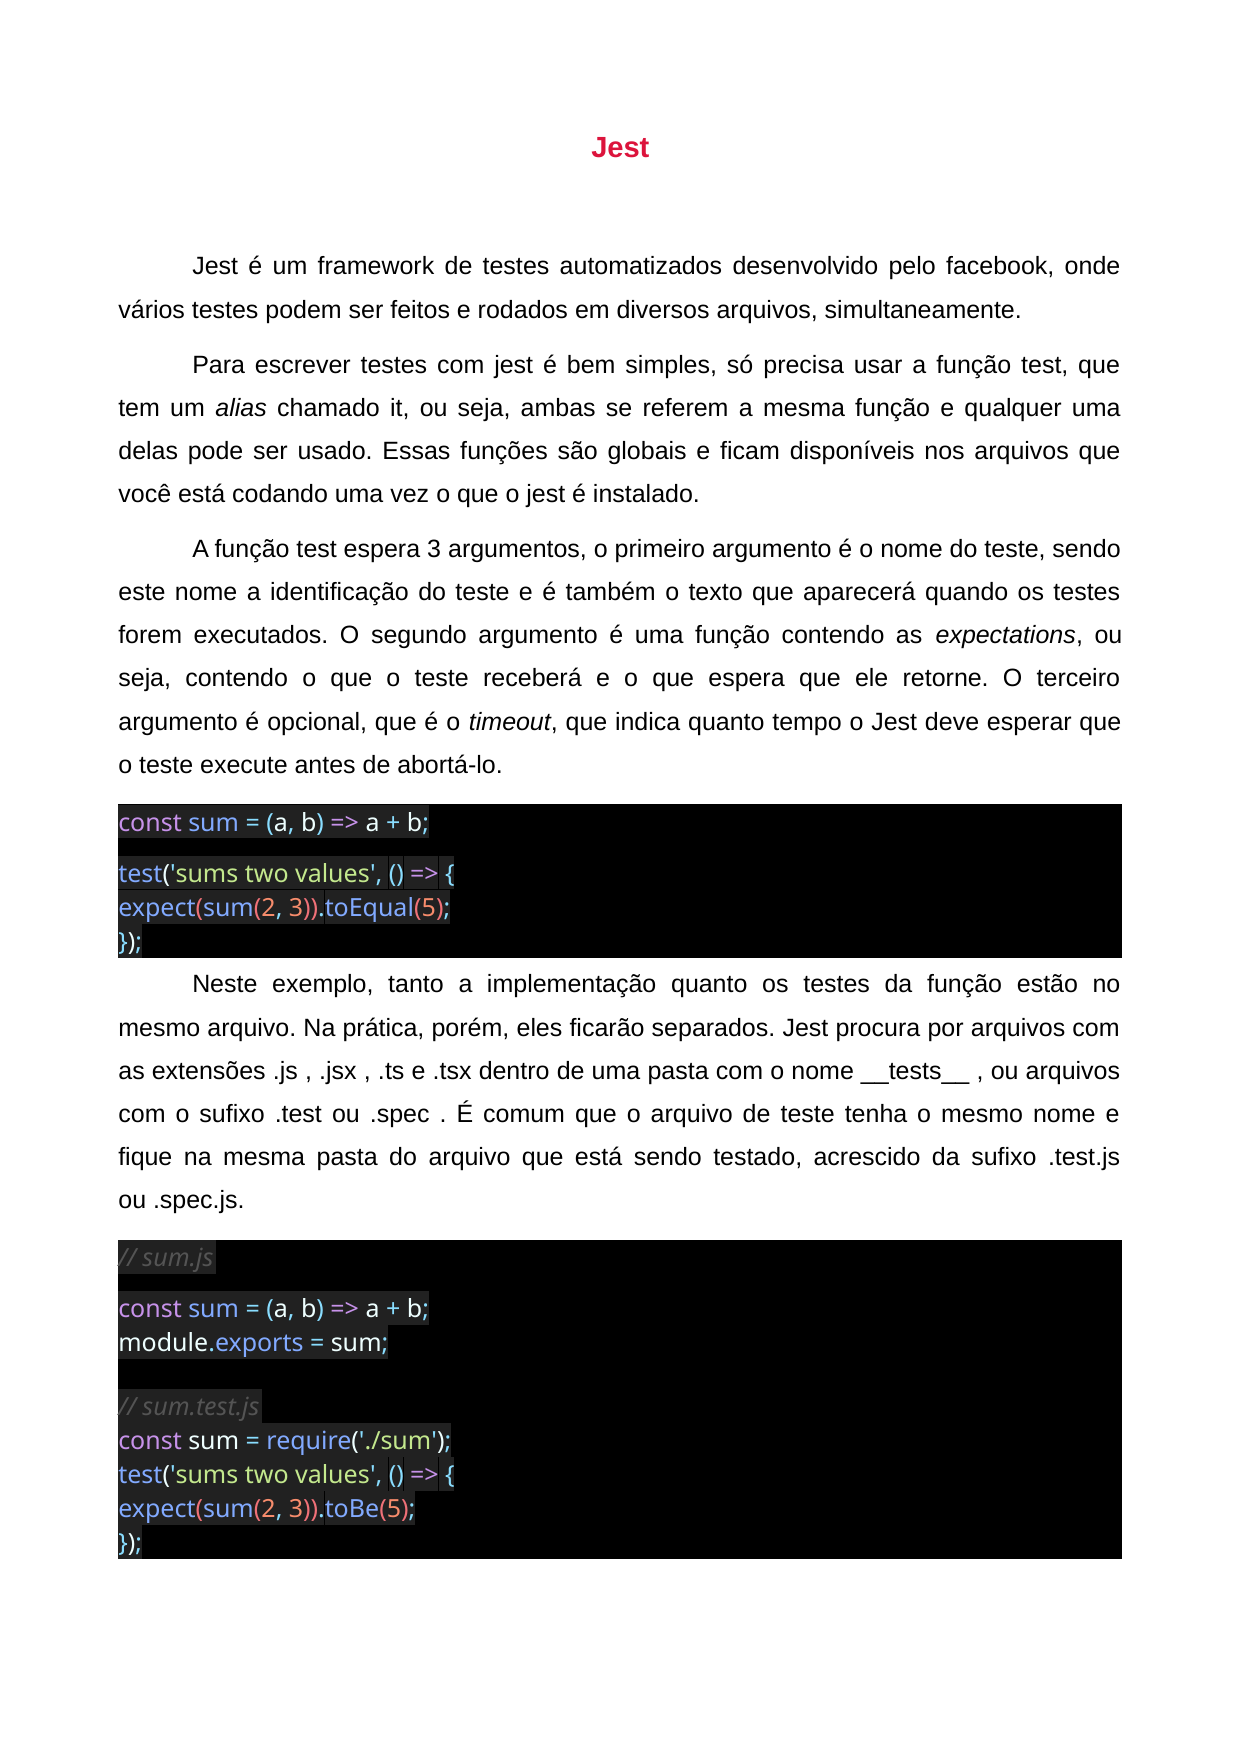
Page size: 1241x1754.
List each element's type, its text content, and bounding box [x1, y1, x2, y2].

text expect(sum(2, 3)).toBe(5); [118, 1491, 1122, 1525]
text Para escrever testes com jest é bem simples, só precisa usar a função test, que tem um alias chamado it, ou seja, ambas se referem a mesma função e qualquer uma delas pode ser usado. Essas funções são globais e ficam disponíveis nos arquivos que você está codando uma vez o que o jest é instalado. [118, 350, 1122, 508]
text const sum = (a, b) => a + b; [118, 804, 1122, 838]
text }); [118, 1525, 1122, 1559]
text Jest [118, 130, 1122, 163]
text module.exports = sum; [118, 1325, 1122, 1359]
text // sum.test.js [118, 1389, 1122, 1423]
text Jest é um framework de testes automatizados desenvolvido pelo facebook, onde vários testes podem ser feitos e rodados em diversos arquivos, simultaneamente. [118, 247, 1122, 323]
text const sum = (a, b) => a + b; [118, 1291, 1122, 1325]
text expect(sum(2, 3)).toEqual(5); [118, 889, 1122, 924]
text // sum.js [118, 1240, 1122, 1274]
text A função test espera 3 argumentos, o primeiro argumento é o nome do teste, sendo este nome a identificação do teste e é também o texto que aparecerá quando os testes forem executados. O segundo argumento é uma função contendo as expectations, ou seja, contendo o que o teste receberá e o que espera que ele retorne. O terceiro argumento é opcional, que é o timeout, que indica quanto tempo o Jest deve esperar que o teste execute antes de abortá-lo. [118, 534, 1122, 778]
text }); [118, 924, 1122, 958]
text const sum = require('./sum'); [118, 1423, 1122, 1457]
text test('sums two values', () => { [118, 1457, 1122, 1491]
text test('sums two values', () => { [118, 856, 1122, 889]
text Neste exemplo, tanto a implementação quanto os testes da função estão no mesmo arquivo. Na prática, porém, eles ficarão separados. Jest procura por arquivos com as extensões .js , .jsx , .ts e .tsx dentro de uma pasta com o nome __tests__ , ou arquivos com o sufixo .test ou .spec . É comum que o arquivo de teste tenha o mesmo nome e fique na mesma pasta do arquivo que está sendo testado, acrescido da sufixo .test.js ou .spec.js. [118, 969, 1122, 1214]
